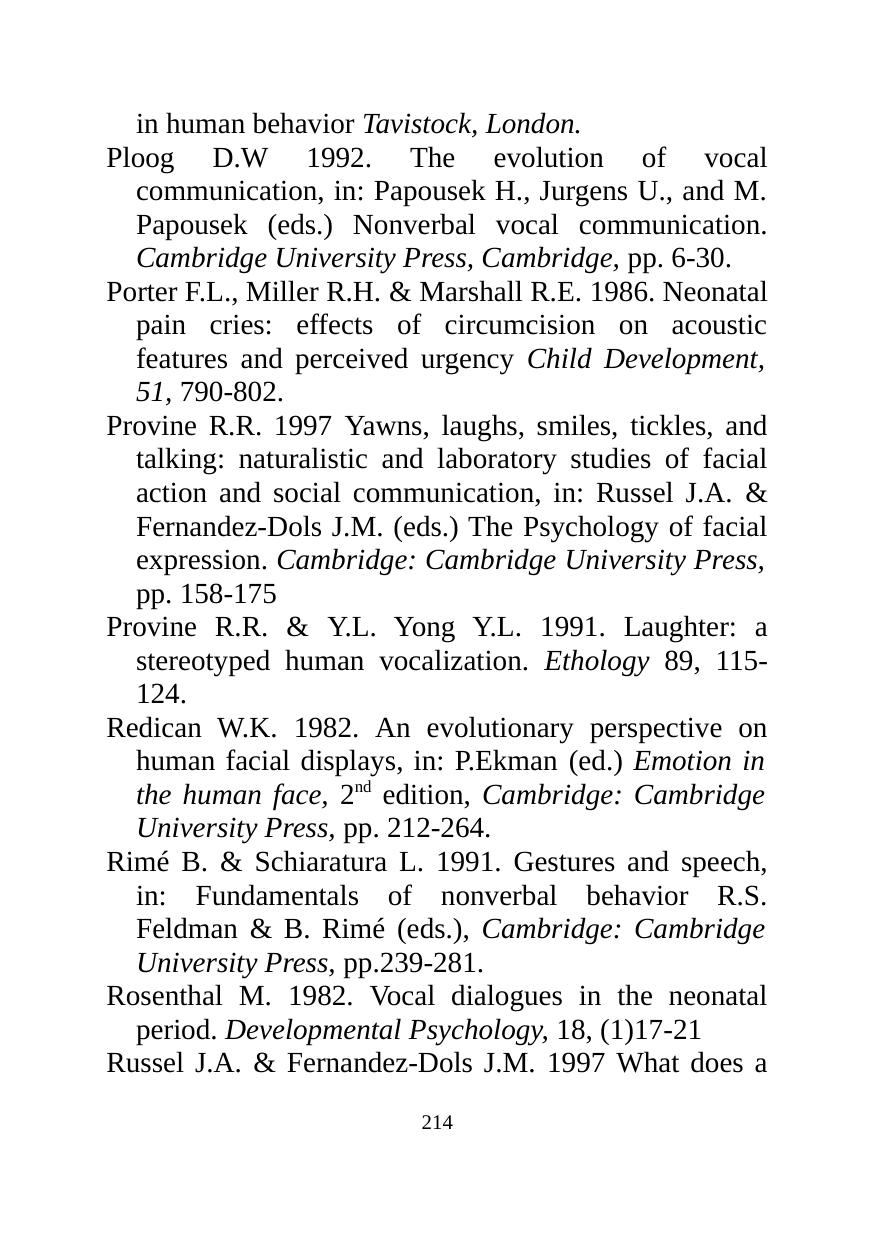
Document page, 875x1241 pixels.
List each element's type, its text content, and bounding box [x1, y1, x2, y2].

text Porter F.L., Miller R.H. & Marshall R.E. 1986. Neonatal pain cries: effects of circumcision on acoustic features and perceived urgency Child Development, 51, 790-802. [106, 274, 768, 408]
text Rosenthal M. 1982. Vocal dialogues in the neonatal period. Developmental Psychology, 18, (1)17-21 [106, 978, 768, 1045]
text Provine R.R. & Y.L. Yong Y.L. 1991. Laughter: a stereotyped human vocalization. Ethology 89, 115-124. [106, 609, 768, 710]
text Redican W.K. 1982. An evolutionary perspective on human facial displays, in: P.Ekman (ed.) Emotion in the human face, 2nd edition, Cambridge: Cambridge University Press, pp. 212-264. [106, 710, 768, 844]
text in human behavior Tavistock, London. [106, 106, 768, 140]
text Russel J.A. & Fernandez-Dols J.M. 1997 What does a [106, 1045, 768, 1079]
text Ploog D.W 1992. The evolution of vocal communication, in: Papousek H., Jurgens U., and M. Papousek (eds.) Nonverbal vocal communication. Cambridge University Press, Cambridge, pp. 6-30. [106, 140, 768, 274]
text Provine R.R. 1997 Yawns, laughs, smiles, tickles, and talking: naturalistic and laboratory studies of facial action and social communication, in: Russel J.A. & Fernandez-Dols J.M. (eds.) The Psychology of facial expression. Cambridge: Cambridge University Press, pp. 158-175 [106, 408, 768, 609]
text Rimé B. & Schiaratura L. 1991. Gestures and speech, in: Fundamentals of nonverbal behavior R.S. Feldman & B. Rimé (eds.), Cambridge: Cambridge University Press, pp.239-281. [106, 844, 768, 978]
